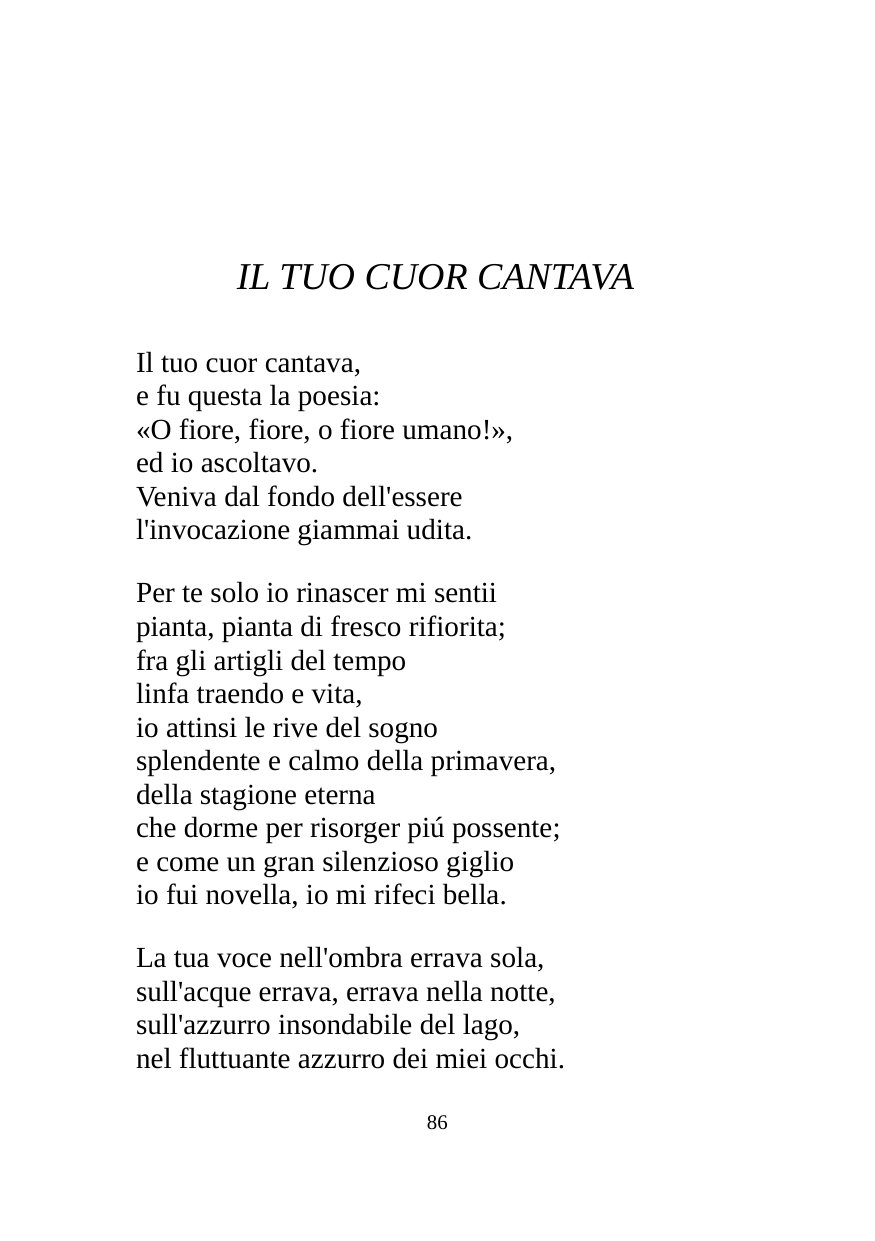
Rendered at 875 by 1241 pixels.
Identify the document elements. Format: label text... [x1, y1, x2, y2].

text Il tuo cuor cantava, e fu questa la poesia: «O fiore, fiore, o fiore umano!», ed io ascoltavo. Veniva dal fondo dell'essere l'invocazione giammai udita. [136, 345, 768, 546]
text Per te solo io rinascer mi sentii pianta, pianta di fresco rifiorita; fra gli artigli del tempo linfa traendo e vita, io attinsi le rive del sogno splendente e calmo della primavera, della stagione eterna che dorme per risorger piú possente; e come un gran silenzioso giglio io fui novella, io mi rifeci bella. [136, 576, 768, 911]
subtitle IL TUO CUOR CANTAVA [106, 254, 768, 297]
text La tua voce nell'ombra errava sola, sull'acque errava, errava nella notte, sull'azzurro insondabile del lago, nel fluttuante azzurro dei miei occhi. [136, 940, 768, 1074]
